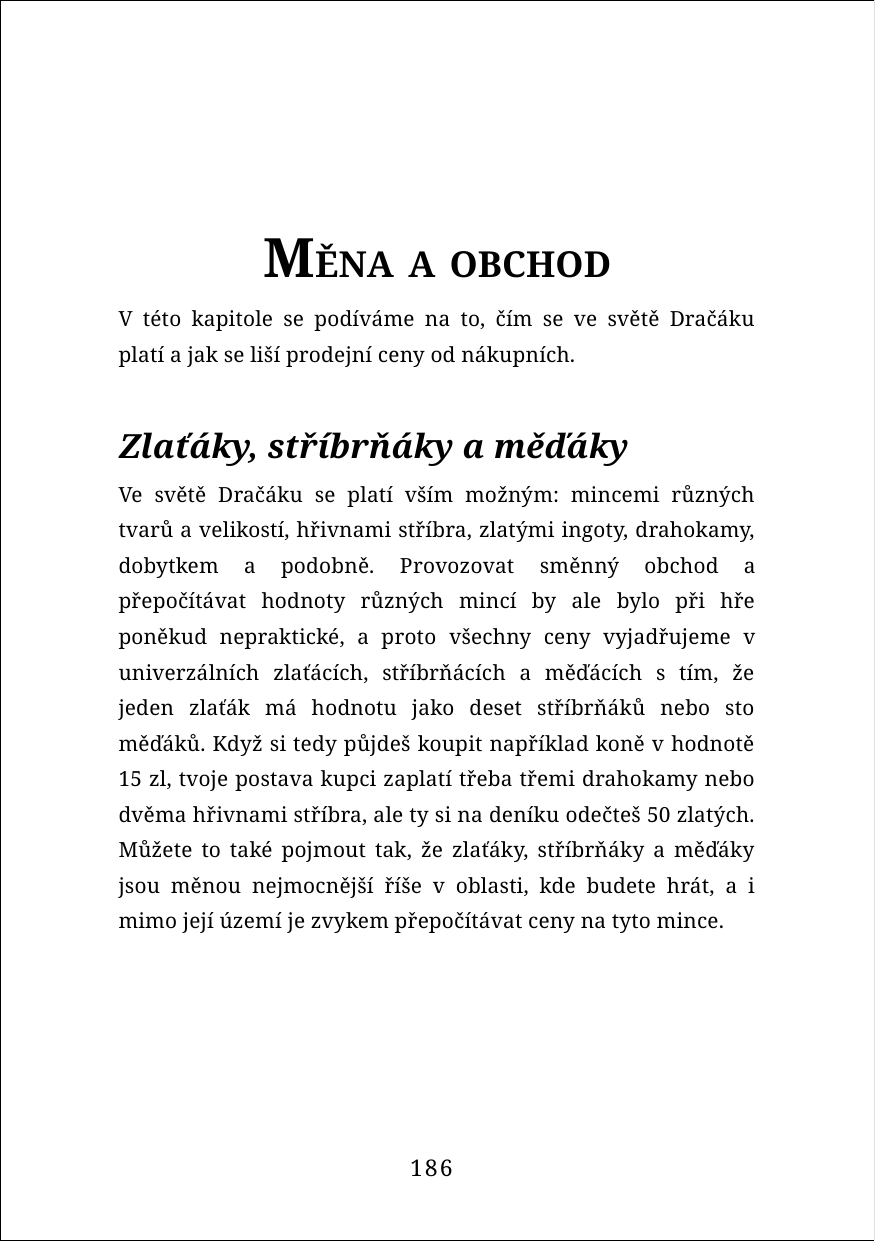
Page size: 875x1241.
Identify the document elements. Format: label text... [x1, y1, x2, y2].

subtitle Zlaťáky, stříbrňáky a měďáky [118, 423, 756, 468]
text V této kapitole se podíváme na to, čím se ve světě Dračáku platí a jak se liší prodejní ceny od nákupních. [118, 304, 756, 368]
subtitle Měna a obchod [118, 219, 756, 293]
text Ve světě Dračáku se platí vším možným: mincemi různých tvarů a velikostí, hřivnami stříbra, zlatými ingoty, drahokamy, dobytkem a podobně. Provozovat směnný obchod a přepočítávat hodnoty různých mincí by ale bylo při hře poněkud nepraktické, a proto všechny ceny vyjadřujeme v univerzálních zlaťácích, stříbrňácích a měďácích s tím, že jeden zlaťák má hodnotu jako deset stříbrňáků nebo sto měďáků. Když si tedy půjdeš koupit například koně v hodnotě 15 zl, tvoje postava kupci zaplatí třeba třemi drahokamy nebo dvěma hřivnami stříbra, ale ty si na deníku odečteš 50 zlatých. Můžete to také pojmout tak, že zlaťáky, stříbrňáky a měďáky jsou měnou nejmocnější říše v oblasti, kde budete hrát, a i mimo její území je zvykem přepočítávat ceny na tyto mince. [118, 480, 756, 935]
